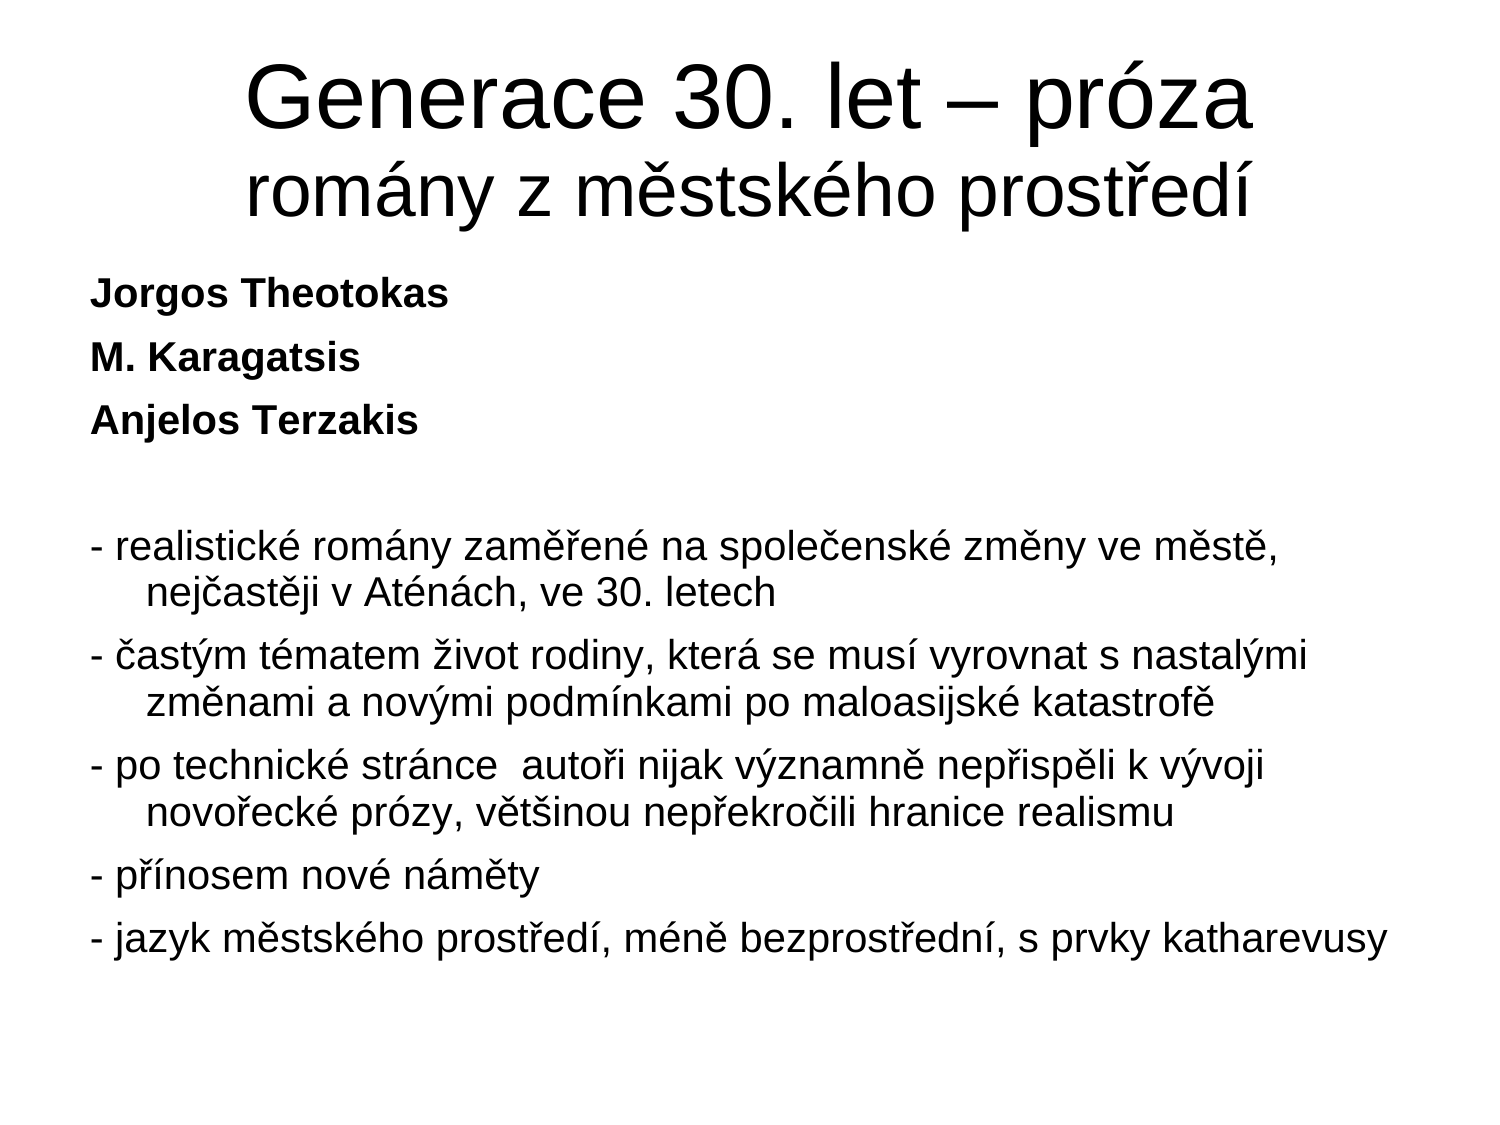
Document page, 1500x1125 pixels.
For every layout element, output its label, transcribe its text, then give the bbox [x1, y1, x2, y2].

title Generace 30. let – próza romány z městského prostředí [74, 20, 1425, 257]
list Jorgos Theotokas M. Karagatsis Anjelos Terzakis - realistické romány zaměřené na společenské změny ve městě, nejčastěji v Aténách, ve 30. letech - častým tématem život rodiny, která se musí vyrovnat s nastalými změnami a novými podmínkami po maloasijské katastrofě - po technické stránce autoři nijak významně nepřispěli k vývoji novořecké prózy, většinou nepřekročili hranice realismu - přínosem nové náměty - jazyk městského prostředí, méně bezprostřední, s prvky katharevusy [74, 262, 1425, 1005]
